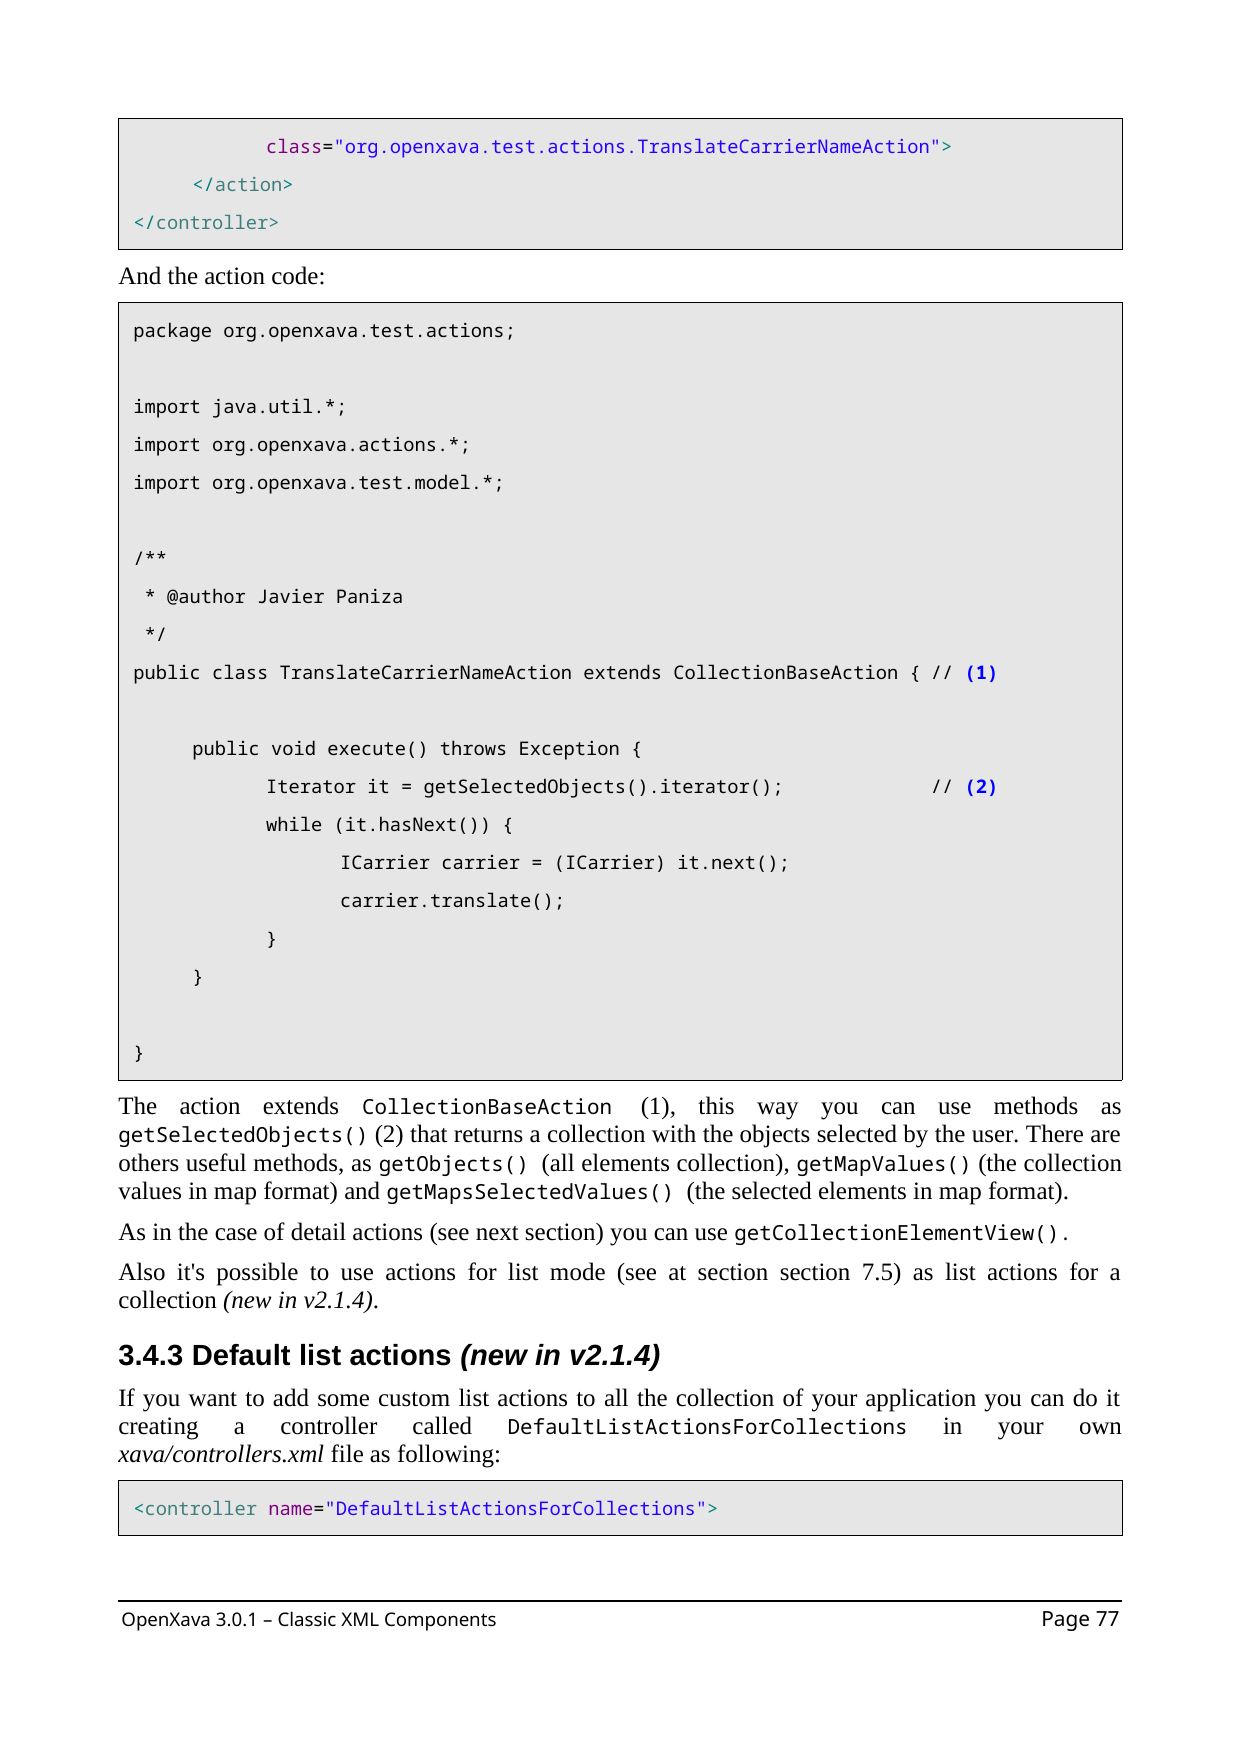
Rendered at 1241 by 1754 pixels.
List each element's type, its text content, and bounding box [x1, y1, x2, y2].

text As in the case of detail actions (see next section) you can use getCollectionElementView(). [118, 1218, 1122, 1246]
text public void execute() throws Exception { [119, 720, 1122, 758]
text carrier.translate(); [119, 872, 1122, 911]
text } [119, 948, 1122, 987]
text import org.openxava.actions.*; [119, 416, 1122, 454]
text while (it.hasNext()) { [119, 796, 1122, 834]
text </controller> [119, 194, 1122, 249]
text } [119, 1024, 1122, 1080]
text } [119, 911, 1122, 948]
text Also it's possible to use actions for list mode (see at section section 7.5) as list actions for a collection (new in v2.1.4). [118, 1258, 1122, 1314]
text import java.util.*; [119, 378, 1122, 416]
text * @author Javier Paniza [119, 568, 1122, 606]
text import org.openxava.test.model.*; [119, 454, 1122, 492]
text And the action code: [118, 262, 1122, 290]
text */ [119, 606, 1122, 644]
text /** [119, 530, 1122, 568]
text <controller name="DefaultListActionsForCollections"> [119, 1481, 1122, 1535]
text class="org.openxava.test.actions.TranslateCarrierNameAction"> [119, 119, 1122, 156]
text Iterator it = getSelectedObjects().iterator(); // (2) [119, 758, 1122, 796]
text ICarrier carrier = (ICarrier) it.next(); [119, 834, 1122, 872]
subtitle Default list actions (new in v2.1.4) [118, 1339, 1122, 1372]
text package org.openxava.test.actions; [119, 303, 1122, 340]
text </action> [119, 156, 1122, 194]
text The action extends CollectionBaseAction (1), this way you can use methods as getSelectedObjects() (2) that returns a collection with the objects selected by the user. There are others useful methods, as getObjects() (all elements collection), getMapValues() (the collection values in map format) and getMapsSelectedValues() (the selected elements in map format). [118, 1092, 1122, 1205]
text public class TranslateCarrierNameAction extends CollectionBaseAction { // (1) [119, 644, 1122, 682]
text If you want to add some custom list actions to all the collection of your application you can do it creating a controller called DefaultListActionsForCollections in your own xava/controllers.xml file as following: [118, 1384, 1122, 1468]
